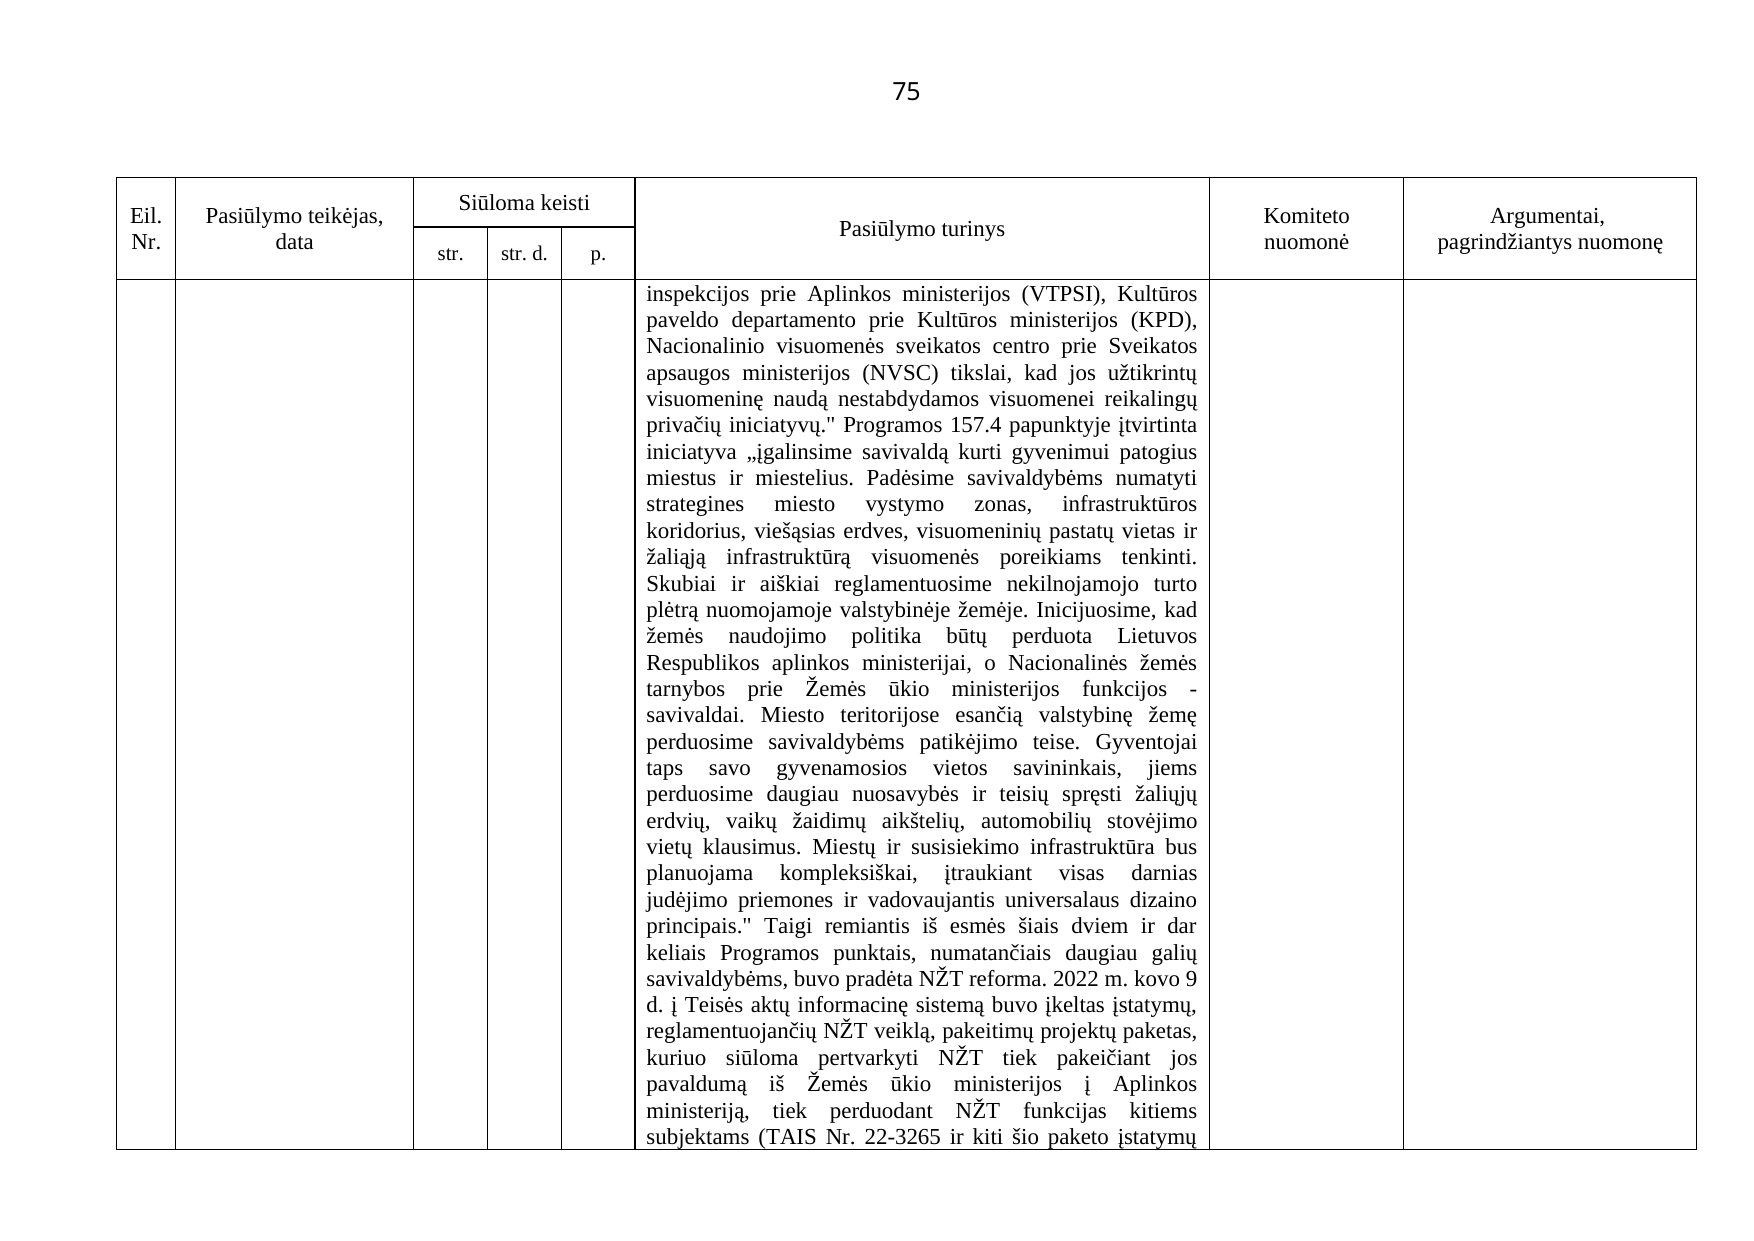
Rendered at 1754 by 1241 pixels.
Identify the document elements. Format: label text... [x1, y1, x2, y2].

table_header Pasiūlymo teikėjas, data [176, 178, 413, 279]
table_cell [176, 280, 413, 1149]
table_cell str. d. [488, 228, 561, 279]
table_cell [562, 280, 634, 1149]
table_header Komiteto nuomonė [1210, 178, 1403, 279]
table_cell [488, 280, 561, 1149]
table_cell [1210, 280, 1403, 1149]
table_cell [414, 280, 487, 1149]
table_cell p. [562, 228, 634, 279]
table_cell str. [414, 228, 487, 279]
table_cell inspekcijos prie Aplinkos ministerijos (VTPSI), Kultūros paveldo departamento prie Kultūros ministerijos (KPD), Nacionalinio visuomenės sveikatos centro prie Sveikatos apsaugos ministerijos (NVSC) tikslai, kad jos užtikrintų visuomeninę naudą nestabdydamos visuomenei reikalingų privačių iniciatyvų." Programos 157.4 papunktyje įtvirtinta iniciatyva „įgalinsime savivaldą kurti gyvenimui patogius miestus ir miestelius. Padėsime savivaldybėms numatyti strategines miesto vystymo zonas, infrastruktūros koridorius, viešąsias erdves, visuomeninių pastatų vietas ir žaliąją infrastruktūrą visuomenės poreikiams tenkinti. Skubiai ir aiškiai reglamentuosime nekilnojamojo turto plėtrą nuomojamoje valstybinėje žemėje. Inicijuosime, kad žemės naudojimo politika būtų perduota Lietuvos Respublikos aplinkos ministerijai, o Nacionalinės žemės tarnybos prie Žemės ūkio ministerijos funkcijos - savivaldai. Miesto teritorijose esančią valstybinę žemę perduosime savivaldybėms patikėjimo teise. Gyventojai taps savo gyvenamosios vietos savininkais, jiems perduosime daugiau nuosavybės ir teisių spręsti žaliųjų erdvių, vaikų žaidimų aikštelių, automobilių stovėjimo vietų klausimus. Miestų ir susisiekimo infrastruktūra bus planuojama kompleksiškai, įtraukiant visas darnias judėjimo priemones ir vadovaujantis universalaus dizaino principais." Taigi remiantis iš esmės šiais dviem ir dar keliais Programos punktais, numatančiais daugiau galių savivaldybėms, buvo pradėta NŽT reforma. 2022 m. kovo 9 d. į Teisės aktų informacinę sistemą buvo įkeltas įstatymų, reglamentuojančių NŽT veiklą, pakeitimų projektų paketas, kuriuo siūloma pertvarkyti NŽT tiek pakeičiant jos pavaldumą iš Žemės ūkio ministerijos į Aplinkos ministeriją, tiek perduodant NŽT funkcijas kitiems subjektams (TAIS Nr. 22-3265 ir kiti šio paketo įstatymų [636, 280, 1209, 1149]
table_header Siūloma keisti [414, 178, 634, 226]
table_header Argumentai, pagrindžiantys nuomonę [1404, 178, 1696, 279]
table_header Eil. Nr. [117, 178, 175, 279]
table_header Pasiūlymo turinys [636, 178, 1209, 279]
table_cell [117, 280, 175, 1149]
table_cell [1404, 280, 1696, 1149]
